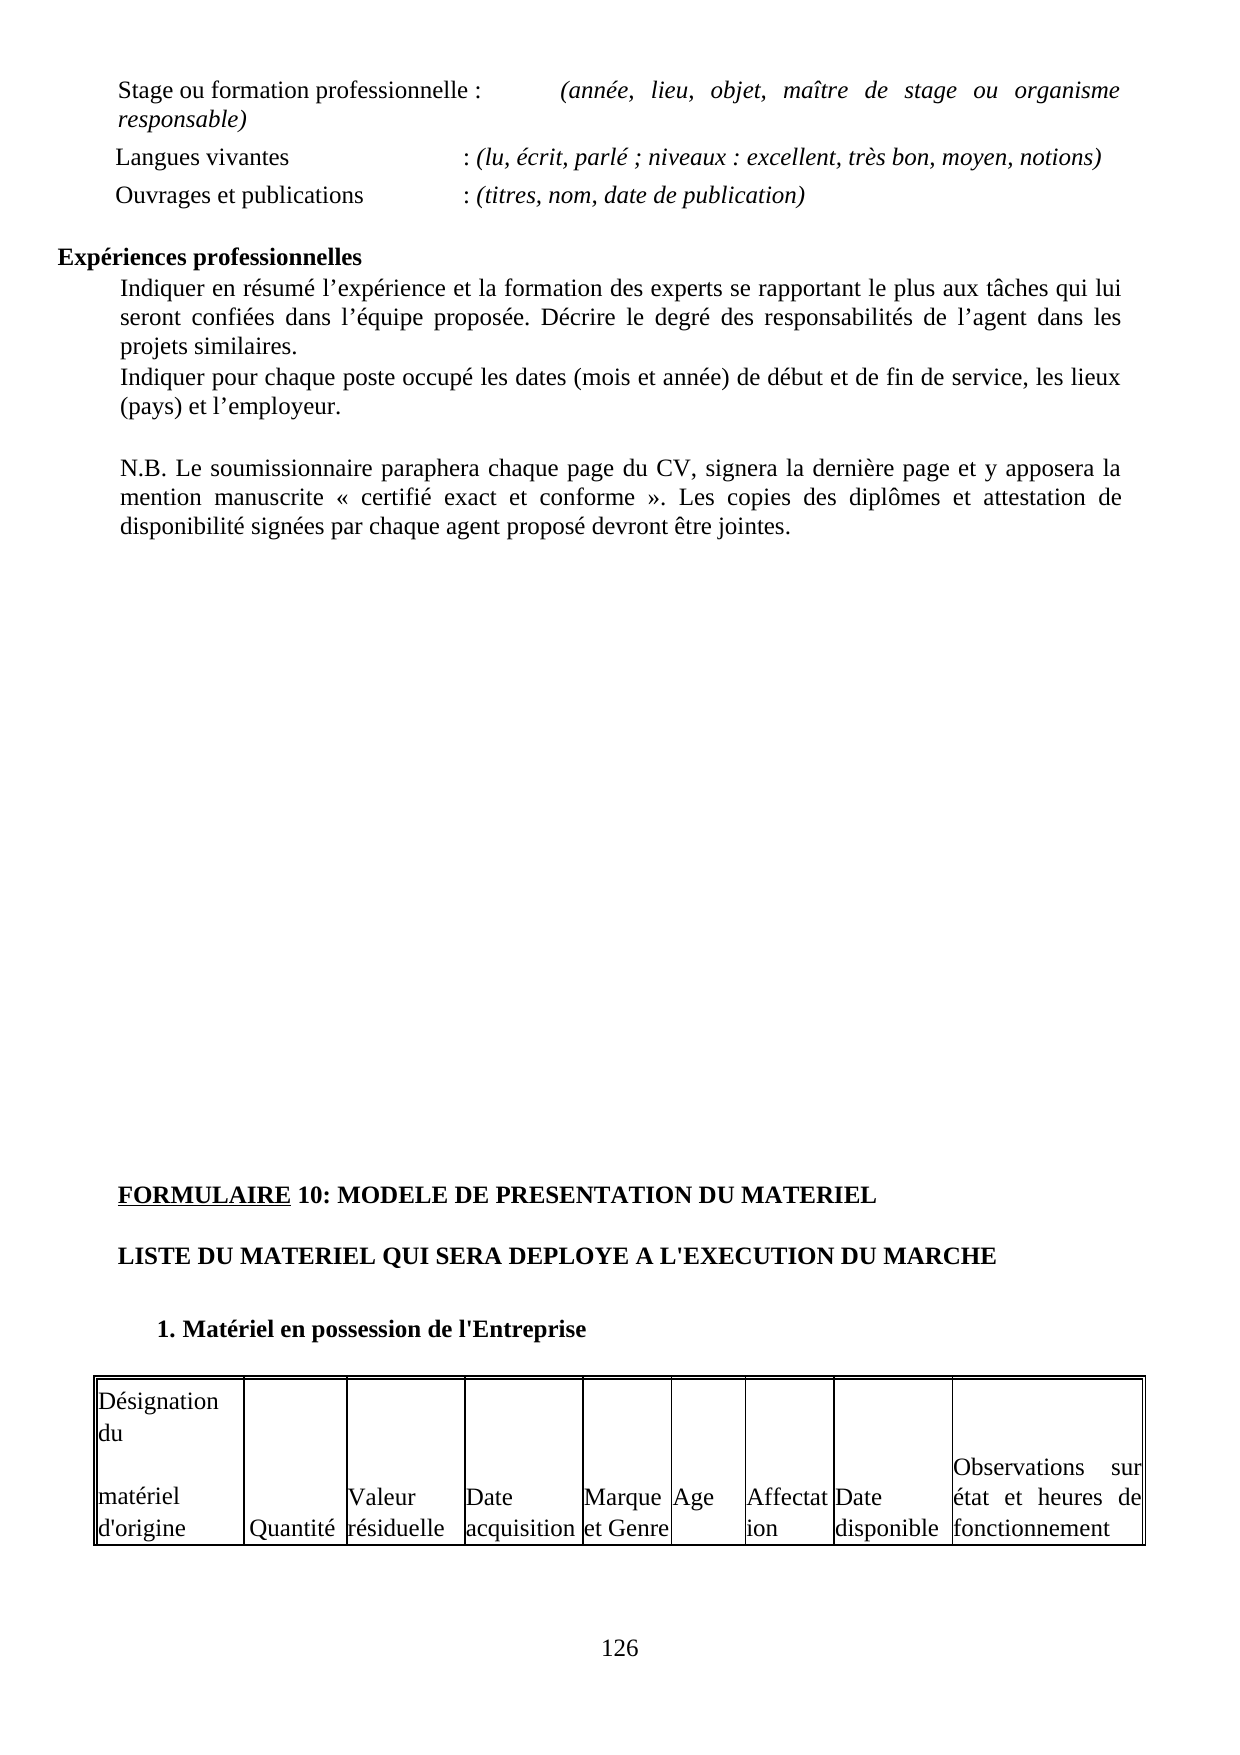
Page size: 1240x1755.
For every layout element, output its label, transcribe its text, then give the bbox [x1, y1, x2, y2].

table_header Age [672, 1380, 745, 1544]
text Indiquer pour chaque poste occupé les dates (mois et année) de début et de fin de service, les lieux (pays) et l’employeur. [120, 362, 1123, 420]
text Stage ou formation professionnelle : (année, lieu, objet, maître de stage ou organisme responsable) [118, 75, 1123, 133]
table_header Désignation du matériel d'origine [98, 1380, 243, 1544]
table_header Date acquisition [466, 1380, 582, 1544]
table_header Date disponible [835, 1380, 952, 1544]
text Indiquer en résumé l’expérience et la formation des experts se rapportant le plus aux tâches qui lui seront confiées dans l’équipe proposée. Décrire le degré des responsabilités de l’agent dans les projets similaires. [120, 273, 1123, 360]
text LISTE DU MATERIEL QUI SERA DEPLOYE A L'EXECUTION DU MARCHE [118, 1241, 1123, 1270]
table_header Valeur résiduelle [348, 1380, 464, 1544]
table_header Quantité [245, 1380, 346, 1544]
text 1. Matériel en possession de l'Entreprise [157, 1314, 1123, 1342]
text Langues vivantes : (lu, écrit, parlé ; niveaux : excellent, très bon, moyen, notions) [57, 142, 1183, 171]
table_header Observations sur état et heures de fonctionnement [953, 1380, 1142, 1544]
table_header Affectat ion [746, 1380, 833, 1544]
list Expériences professionnelles [0, 242, 1123, 271]
table_header Marque et Genre [584, 1380, 671, 1544]
text FORMULAIRE 10: MODELE DE PRESENTATION DU MATERIEL [118, 1180, 1123, 1208]
text N.B. Le soumissionnaire paraphera chaque page du CV, signera la dernière page et y apposera la mention manuscrite « certifié exact et conforme ». Les copies des diplômes et attestation de disponibilité signées par chaque agent proposé devront être jointes. [120, 453, 1123, 540]
text Ouvrages et publications : (titres, nom, date de publication) [57, 180, 1183, 209]
